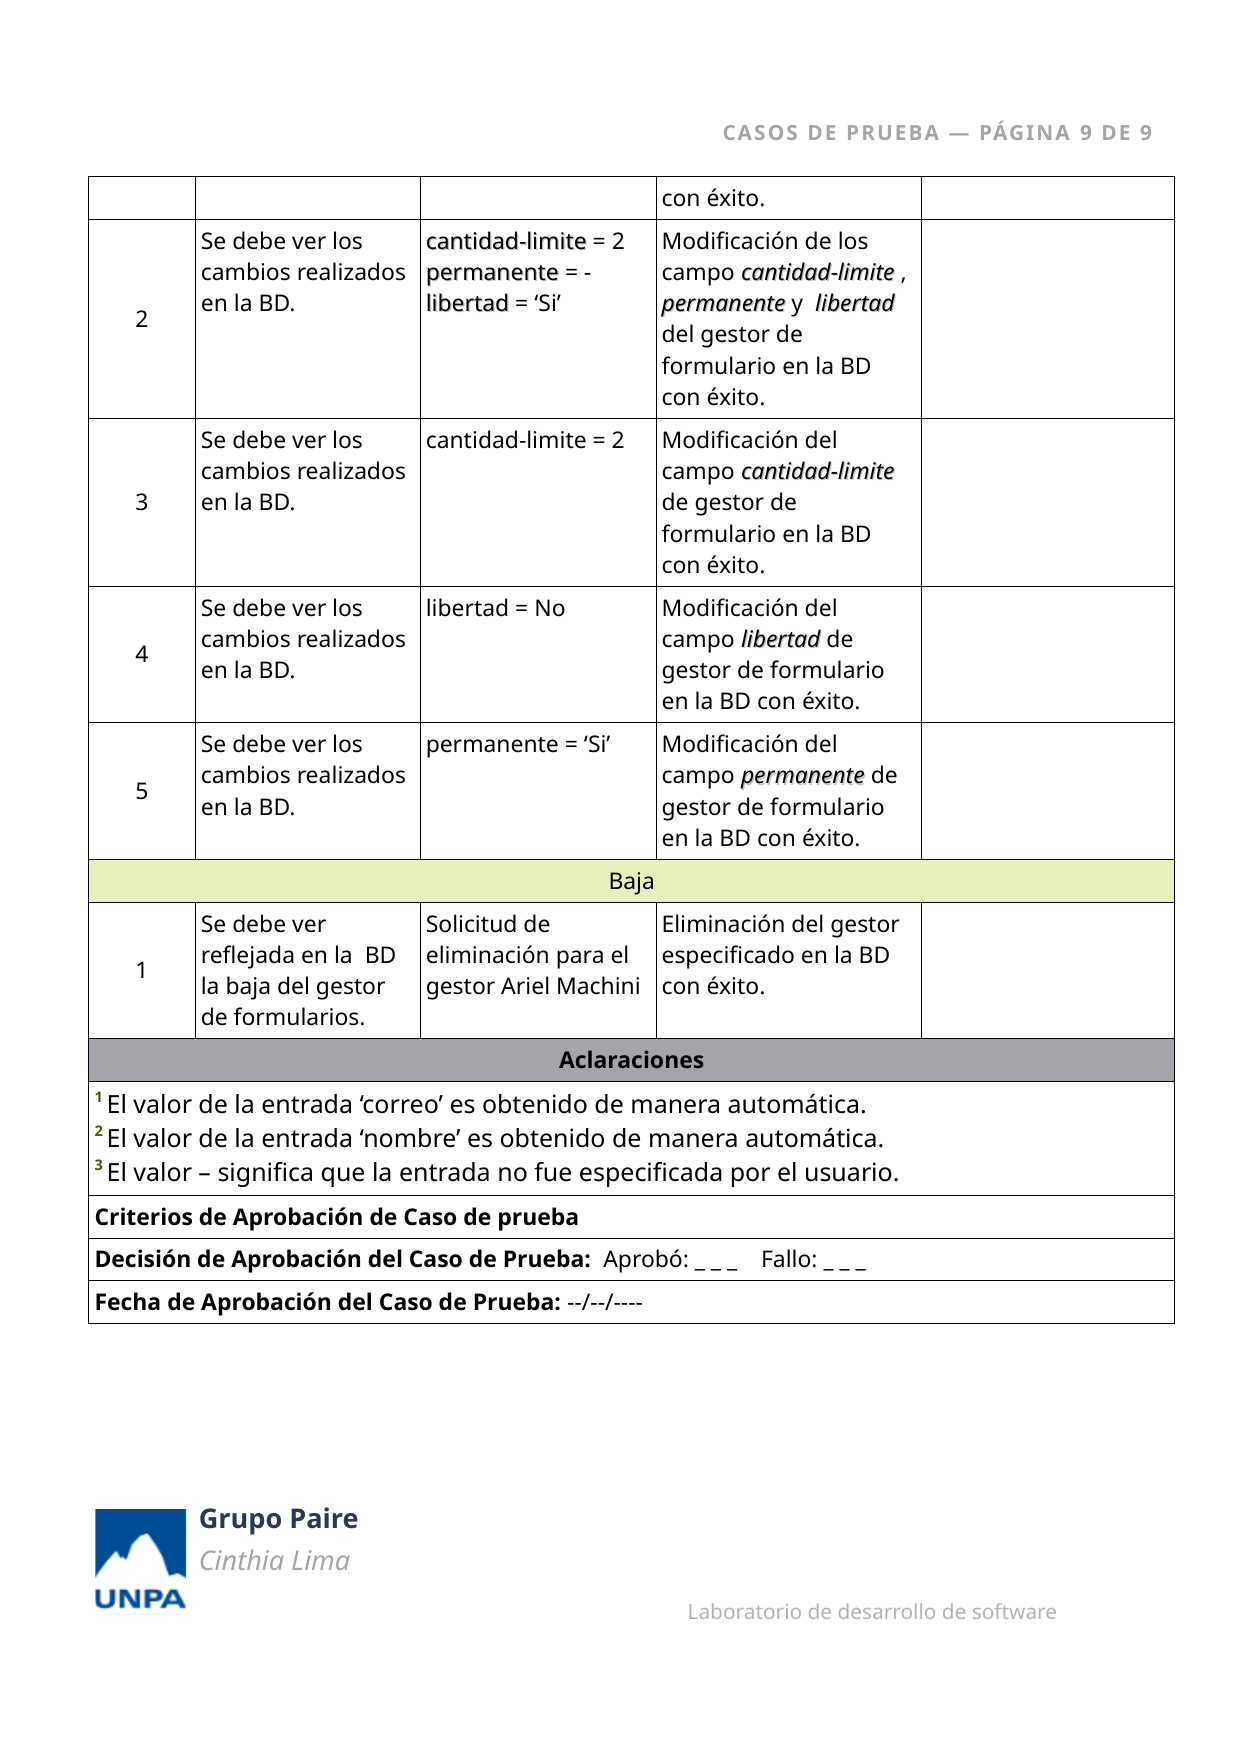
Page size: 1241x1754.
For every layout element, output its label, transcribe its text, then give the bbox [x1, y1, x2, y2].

table_cell 2 [89, 220, 195, 418]
table_cell [196, 177, 420, 219]
table_cell Eliminación del gestor especificado en la BD con éxito. [657, 903, 921, 1038]
table_cell 4 [89, 587, 195, 722]
table_cell Aclaraciones [89, 1039, 1174, 1081]
table_cell [922, 723, 1174, 859]
table_cell Se debe ver reflejada en la BD la baja del gestor de formularios. [196, 903, 420, 1038]
table_cell Se debe ver los cambios realizados en la BD. [196, 723, 420, 859]
table_cell [922, 903, 1174, 1038]
table_cell [89, 177, 195, 219]
table_cell cantidad-limite = 2 permanente = - libertad = ‘Si’ [421, 220, 656, 418]
table_cell 5 [89, 723, 195, 859]
table_cell 3 [89, 419, 195, 586]
table_cell Se debe ver los cambios realizados en la BD. [196, 587, 420, 722]
table_cell Modificación del campo cantidad-limite de gestor de formulario en la BD con éxito. [657, 419, 921, 586]
table_cell [922, 177, 1174, 219]
table_cell Fecha de Aprobación del Caso de Prueba: --/--/---- [89, 1281, 1174, 1323]
table_cell 1 El valor de la entrada ‘correo’ es obtenido de manera automática. 2 El valor de la entrada ‘nombre’ es obtenido de manera automática. 3 El valor – significa que la entrada no fue especificada por el usuario. [89, 1082, 1174, 1195]
table_cell [922, 220, 1174, 418]
table_cell libertad = No [421, 587, 656, 722]
table_cell Se debe ver los cambios realizados en la BD. [196, 419, 420, 586]
table_cell permanente = ‘Si’ [421, 723, 656, 859]
picture [95, 1509, 187, 1615]
table_cell Modificación del campo permanente de gestor de formulario en la BD con éxito. [657, 723, 921, 859]
table_cell Modificación del campo libertad de gestor de formulario en la BD con éxito. [657, 587, 921, 722]
table_cell Modificación de los campo cantidad-limite , permanente y libertad del gestor de formulario en la BD con éxito. [657, 220, 921, 418]
table_cell [922, 587, 1174, 722]
table_cell Decisión de Aprobación del Caso de Prueba: Aprobó: _ _ _ Fallo: _ _ _ [89, 1239, 1174, 1280]
table_cell Solicitud de eliminación para el gestor Ariel Machini [421, 903, 656, 1038]
table_cell Se debe ver los cambios realizados en la BD. [196, 220, 420, 418]
table_cell con éxito. [657, 177, 921, 219]
table_cell Criterios de Aprobación de Caso de prueba [89, 1196, 1174, 1238]
table_cell Baja [89, 860, 1174, 902]
table_cell [421, 177, 656, 219]
table_cell [922, 419, 1174, 586]
table_cell 1 [89, 903, 195, 1038]
table_cell cantidad-limite = 2 [421, 419, 656, 586]
